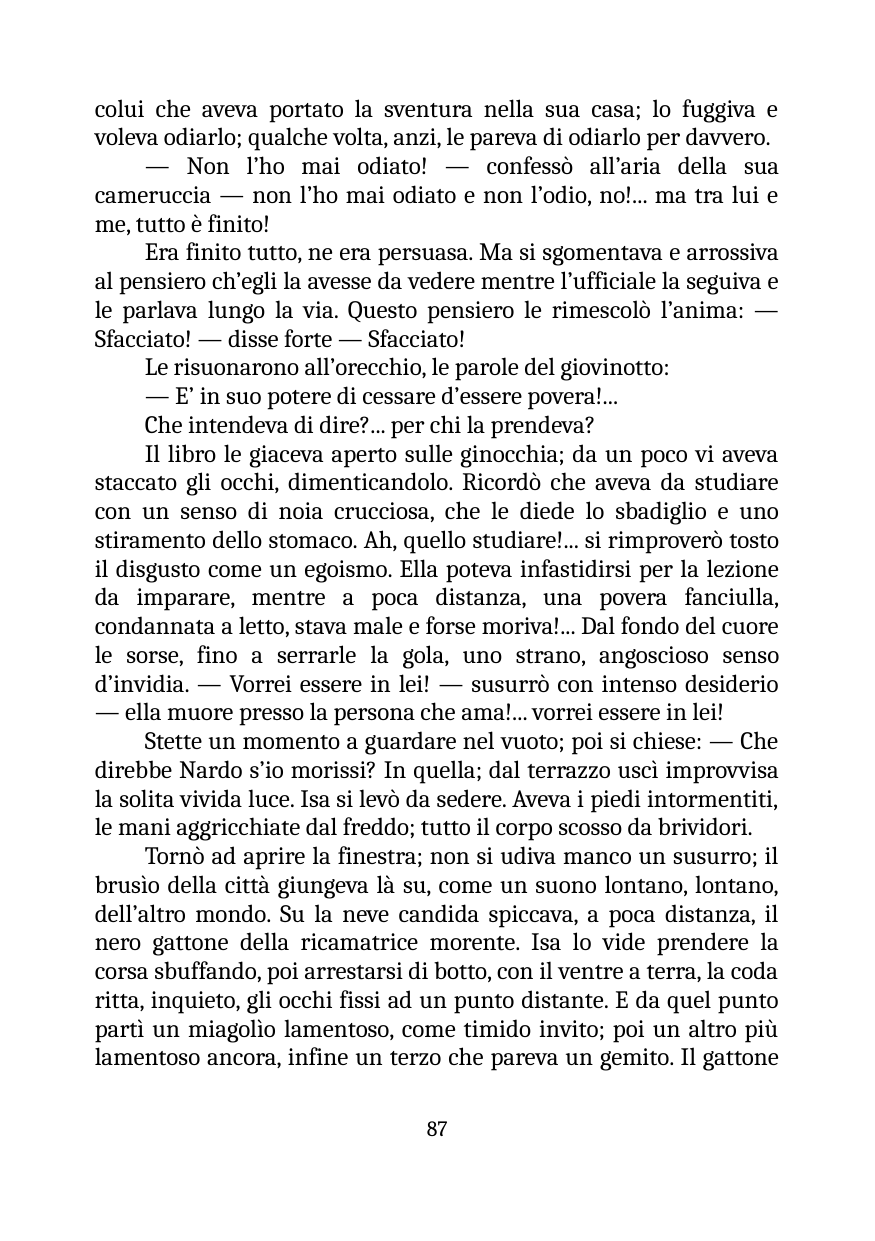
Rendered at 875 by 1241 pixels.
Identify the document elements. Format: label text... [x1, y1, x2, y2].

text Stette un momento a guardare nel vuoto; poi si chiese: — Che direbbe Nardo s’io morissi? In quella; dal terrazzo uscì improvvisa la solita vivida luce. Isa si levò da sedere. Aveva i piedi intormentiti, le mani aggricchiate dal freddo; tutto il corpo scosso da brividori. [94, 727, 779, 842]
text Tornò ad aprire la finestra; non si udiva manco un susurro; il brusìo della città giungeva là su, come un suono lontano, lontano, dell’altro mondo. Su la neve candida spiccava, a poca distanza, il nero gattone della ricamatrice morente. Isa lo vide prendere la corsa sbuffando, poi arrestarsi di botto, con il ventre a terra, la coda ritta, inquieto, gli occhi fissi ad un punto distante. E da quel punto partì un miagolìo lamentoso, come timido invito; poi un altro più lamentoso ancora, infine un terzo che pareva un gemito. Il gattone [94, 842, 779, 1072]
text Il libro le giaceva aperto sulle ginocchia; da un poco vi aveva staccato gli occhi, dimenticandolo. Ricordò che aveva da studiare con un senso di noia crucciosa, che le diede lo sbadiglio e uno stiramento dello stomaco. Ah, quello studiare!... si rimproverò tosto il disgusto come un egoismo. Ella poteva infastidirsi per la lezione da imparare, mentre a poca distanza, una povera fanciulla, condannata a letto, stava male e forse moriva!... Dal fondo del cuore le sorse, fino a serrarle la gola, uno strano, angoscioso senso d’invidia. — Vorrei essere in lei! — susurrò con intenso desiderio — ella muore presso la persona che ama!... vorrei essere in lei! [94, 439, 779, 727]
text Che intendeva di dire?... per chi la prendeva? [94, 411, 779, 439]
text colui che aveva portato la sventura nella sua casa; lo fuggiva e voleva odiarlo; qualche volta, anzi, le pareva di odiarlo per davvero. [94, 94, 779, 152]
text Le risuonarono all’orecchio, le parole del giovinotto: [94, 353, 779, 382]
text — Non l’ho mai odiato! — confessò all’aria della sua cameruccia — non l’ho mai odiato e non l’odio, no!... ma tra lui e me, tutto è finito! [94, 152, 779, 238]
text Era finito tutto, ne era persuasa. Ma si sgomentava e arrossiva al pensiero ch’egli la avesse da vedere mentre l’ufficiale la seguiva e le parlava lungo la via. Questo pensiero le rimescolò l’anima: — Sfacciato! — disse forte — Sfacciato! [94, 238, 779, 353]
text — E’ in suo potere di cessare d’essere povera!... [94, 382, 779, 411]
